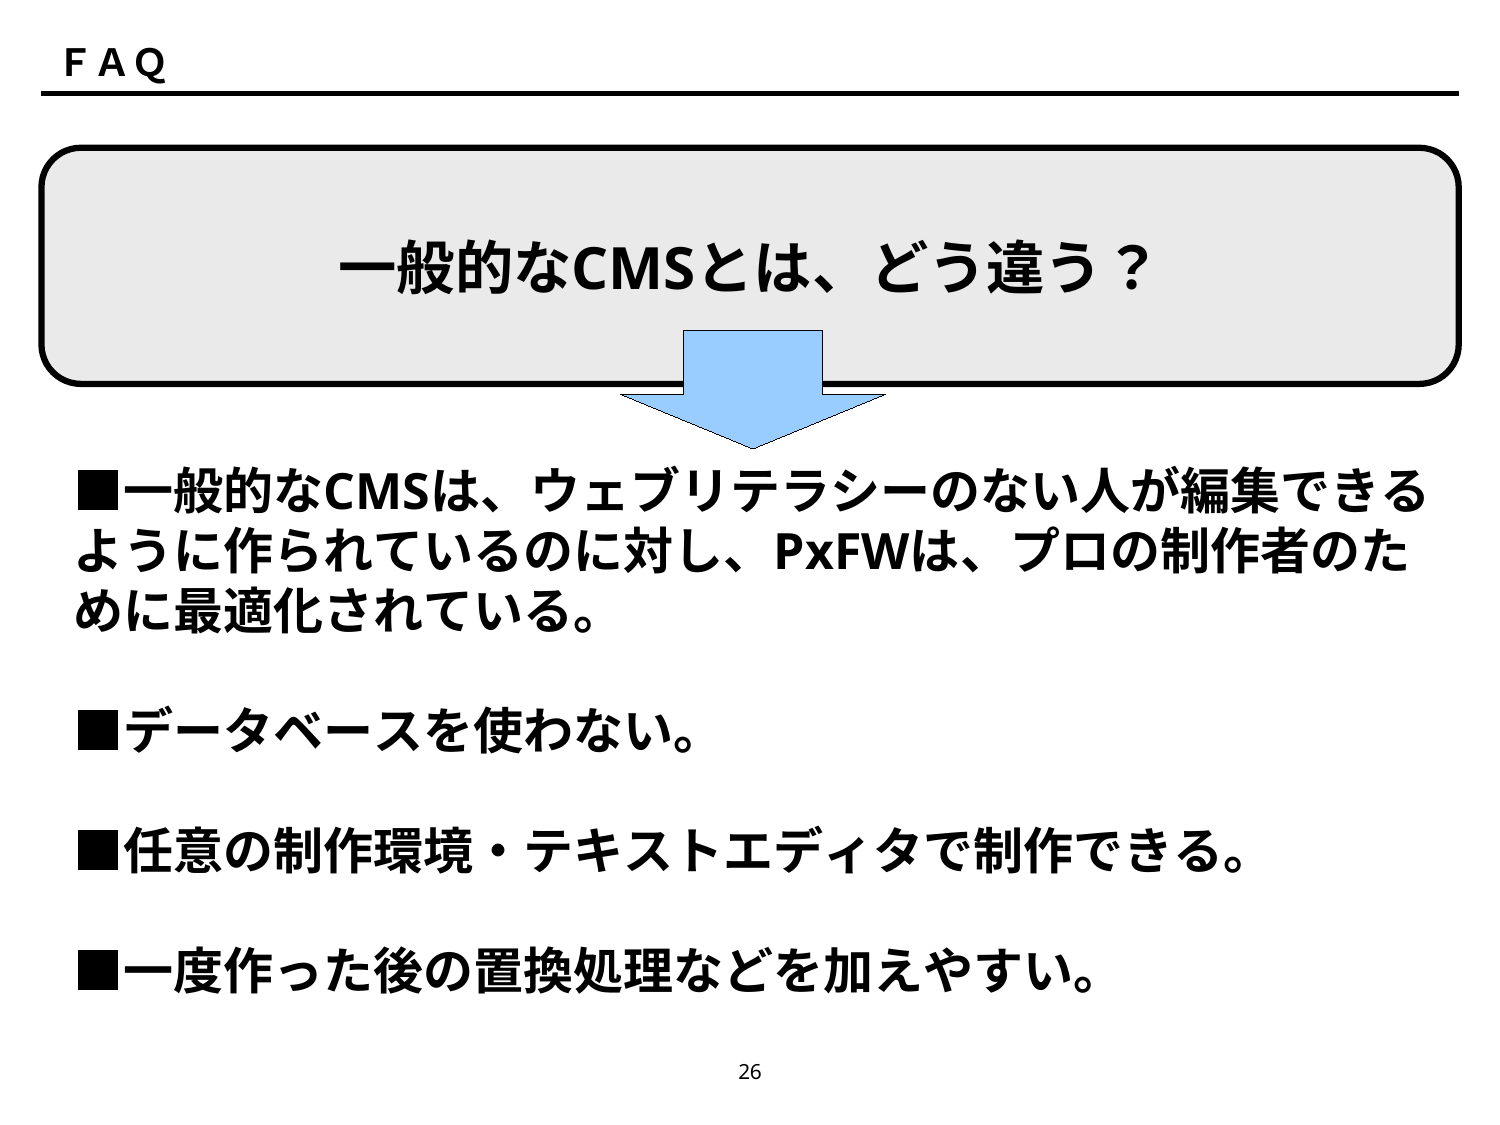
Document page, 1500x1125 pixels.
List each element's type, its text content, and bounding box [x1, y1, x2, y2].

text_box [620, 330, 886, 449]
text_box 一般的なCMSとは、どう違う？ [41, 147, 1459, 384]
title ＦＡＱ [41, 33, 1459, 87]
text_box ■一般的なCMSは、ウェブリテラシーのない人が編集できるように作られているのに対し、PxFWは、プロの制作者のために最適化されている。 ■データベースを使わない。 ■任意の制作環境・テキストエディタで制作できる。 ■一度作った後の置換処理などを加えやすい。 [59, 451, 1447, 1007]
